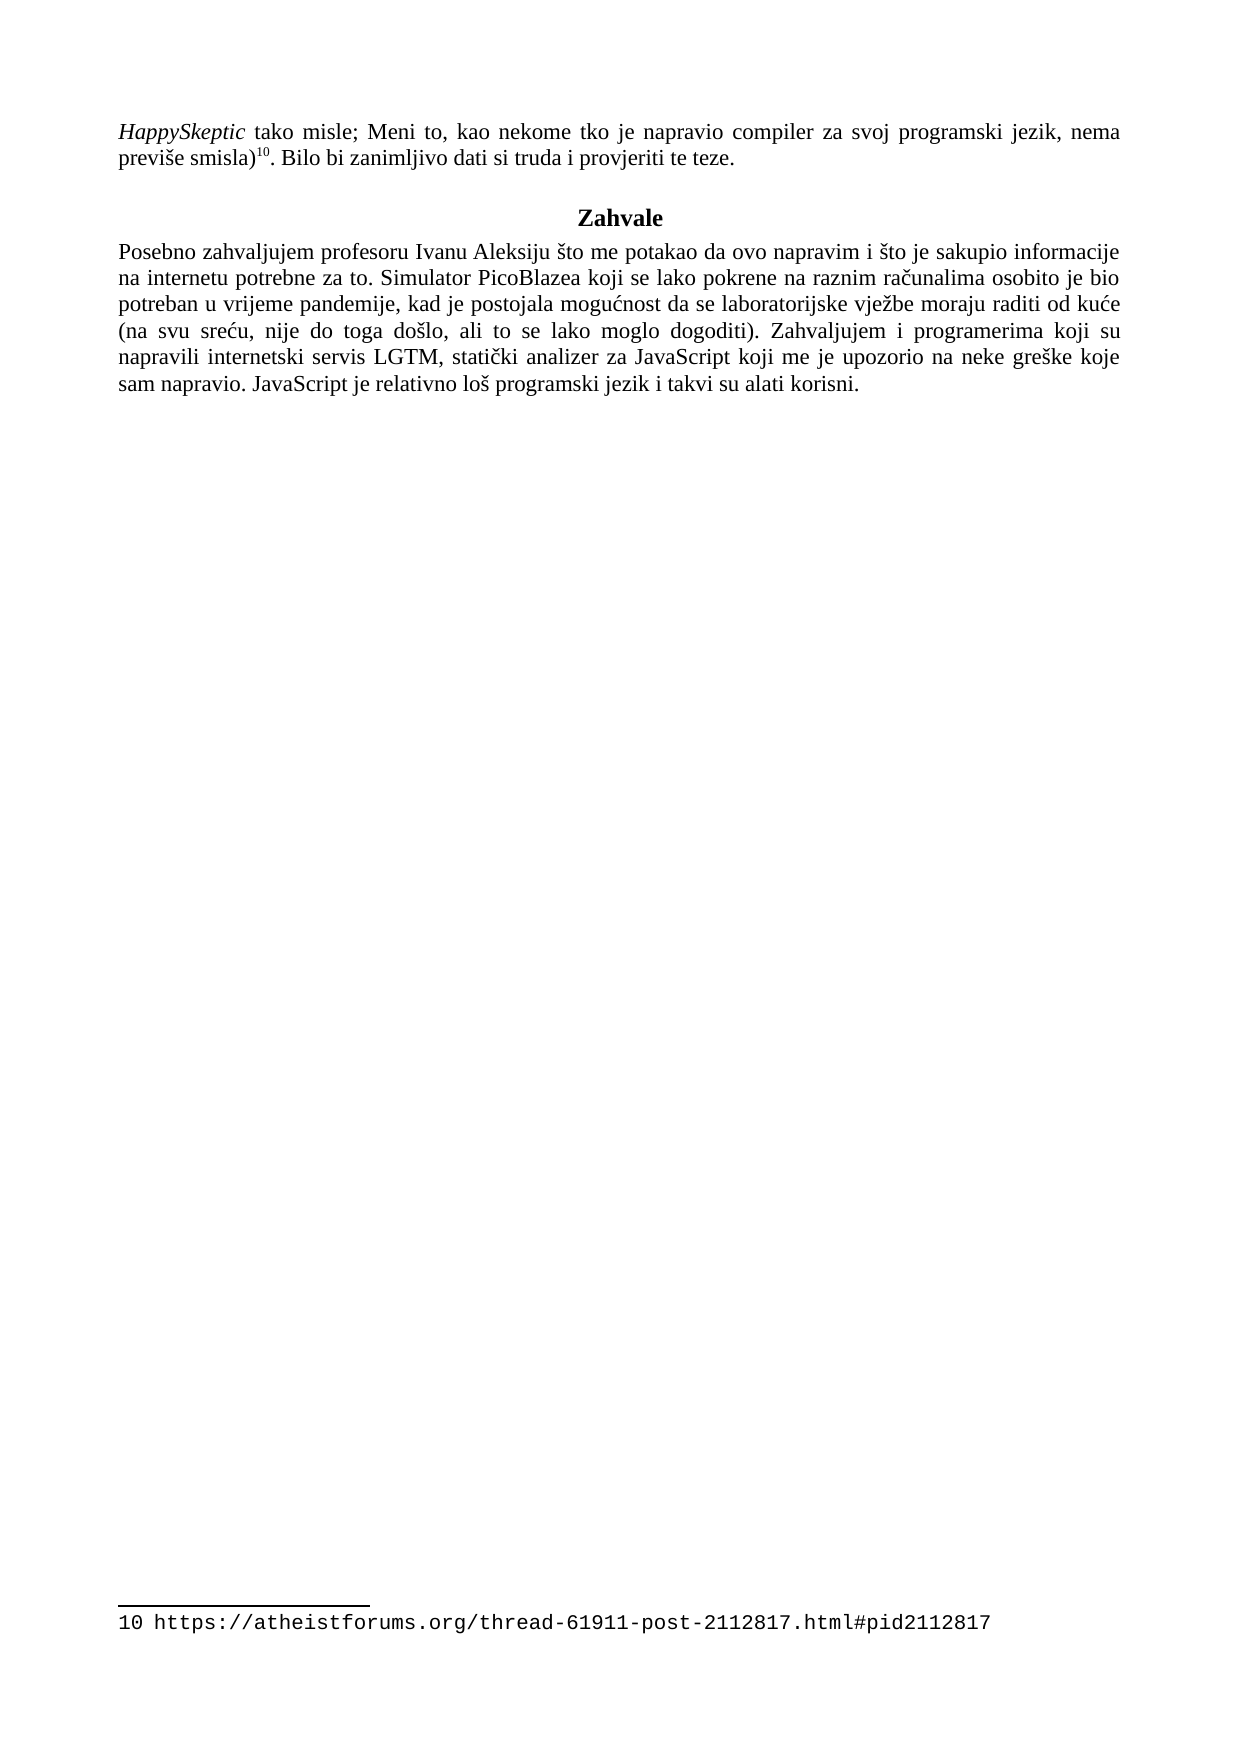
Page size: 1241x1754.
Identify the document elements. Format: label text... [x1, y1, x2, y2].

text HappySkeptic tako misle; Meni to, kao nekome tko je napravio compiler za svoj programski jezik, nema previše smisla). Bilo bi zanimljivo dati si truda i provjeriti te teze. [118, 118, 1122, 171]
text Posebno zahvaljujem profesoru Ivanu Aleksiju što me potakao da ovo napravim i što je sakupio informacije na internetu potrebne za to. Simulator PicoBlazea koji se lako pokrene na raznim računalima osobito je bio potreban u vrijeme pandemije, kad je postojala mogućnost da se laboratorijske vježbe moraju raditi od kuće (na svu sreću, nije do toga došlo, ali to se lako moglo dogoditi). Zahvaljujem i programerima koji su napravili internetski servis LGTM, statički analizer za JavaScript koji me je upozorio na neke greške koje sam napravio. JavaScript je relativno loš programski jezik i takvi su alati korisni. [118, 238, 1122, 396]
text https://atheistforums.org/thread-61911-post-2112817.html#pid2112817 [118, 1612, 1122, 1636]
text Zahvale [118, 203, 1122, 232]
